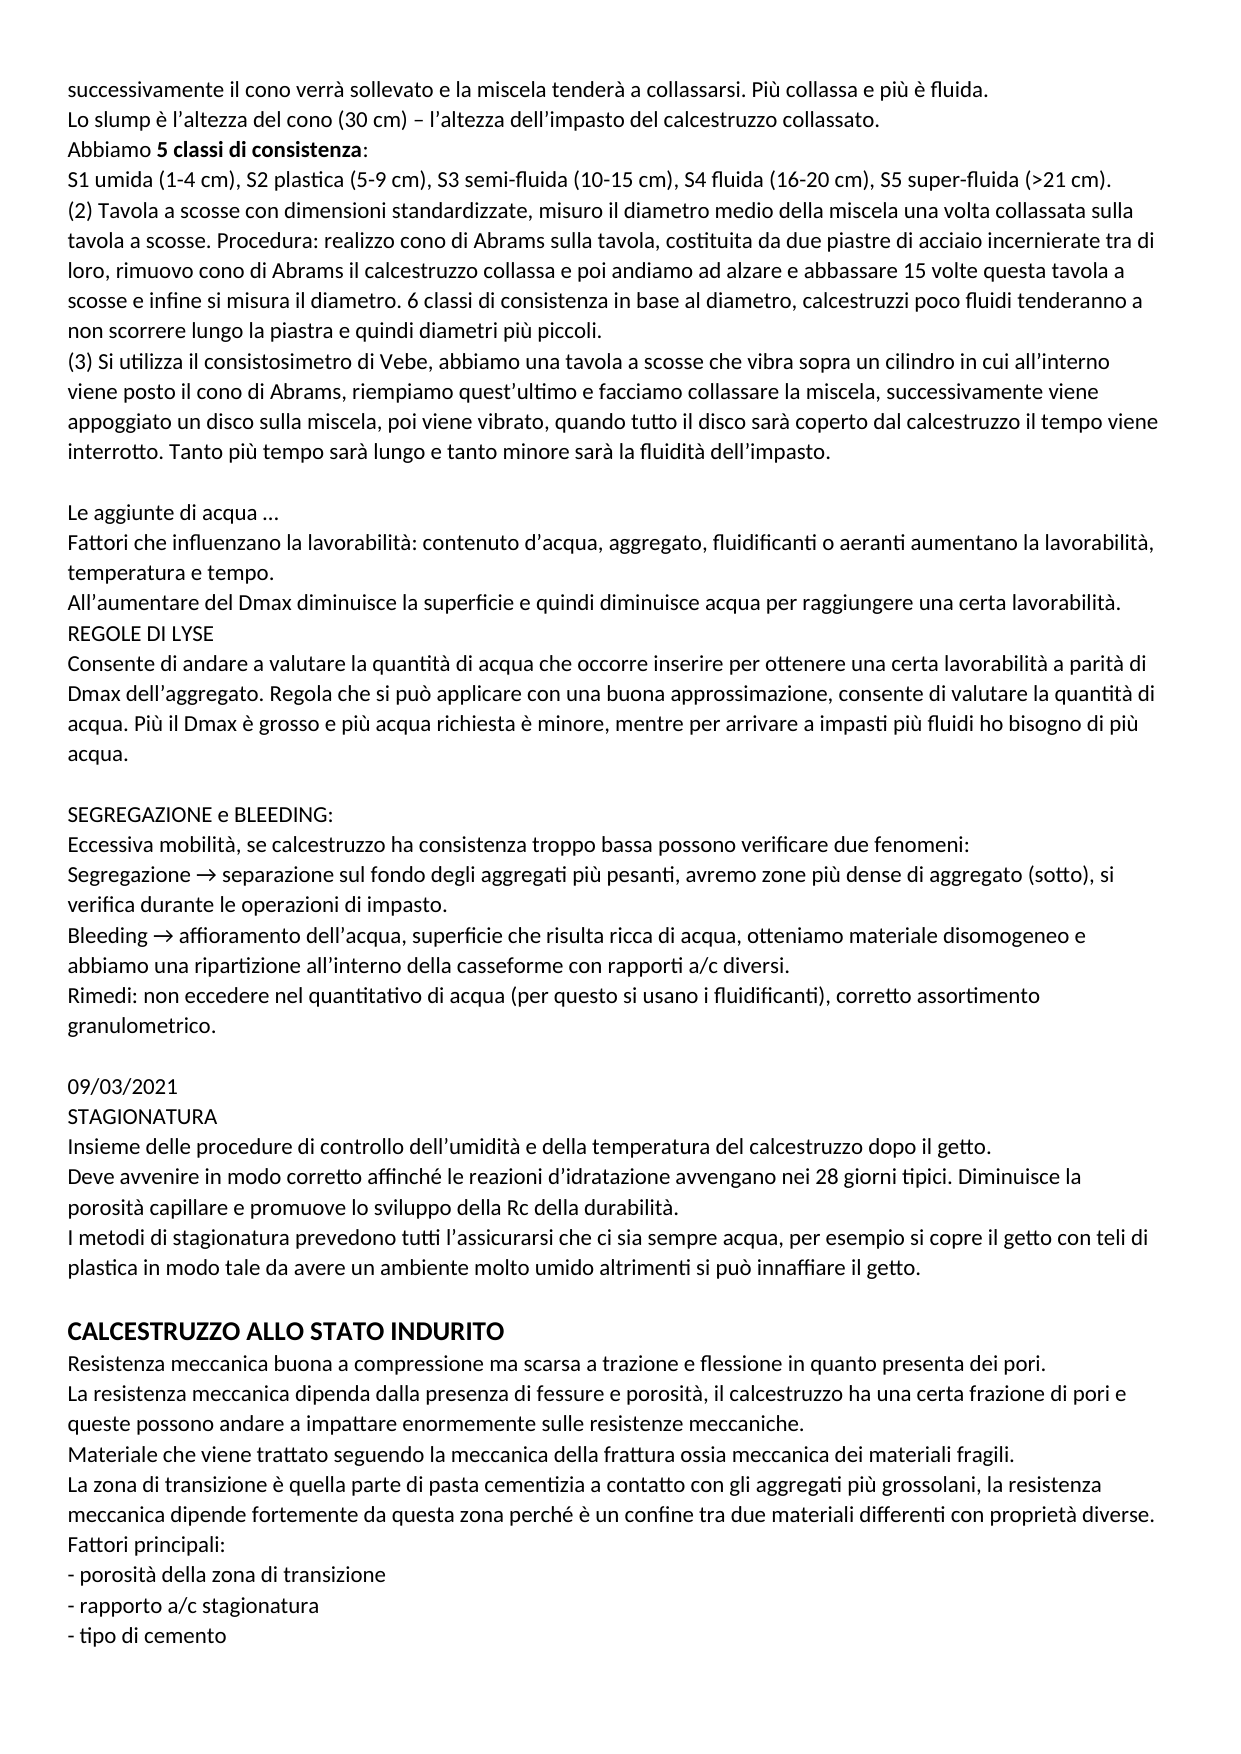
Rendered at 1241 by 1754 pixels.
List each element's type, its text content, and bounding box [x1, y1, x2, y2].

text successivamente il cono verrà sollevato e la miscela tenderà a collassarsi. Più collassa e più è fluida. Lo slump è l’altezza del cono (30 cm) – l’altezza dell’impasto del calcestruzzo collassato. Abbiamo 5 classi di consistenza: S1 umida (1-4 cm), S2 plastica (5-9 cm), S3 semi-fluida (10-15 cm), S4 fluida (16-20 cm), S5 super-fluida (>21 cm). (2) Tavola a scosse con dimensioni standardizzate, misuro il diametro medio della miscela una volta collassata sulla tavola a scosse. Procedura: realizzo cono di Abrams sulla tavola, costituita da due piastre di acciaio incernierate tra di loro, rimuovo cono di Abrams il calcestruzzo collassa e poi andiamo ad alzare e abbassare 15 volte questa tavola a scosse e infine si misura il diametro. 6 classi di consistenza in base al diametro, calcestruzzi poco fluidi tenderanno a non scorrere lungo la piastra e quindi diametri più piccoli. (3) Si utilizza il consistosimetro di Vebe, abbiamo una tavola a scosse che vibra sopra un cilindro in cui all’interno viene posto il cono di Abrams, riempiamo quest’ultimo e facciamo collassare la miscela, successivamente viene appoggiato un disco sulla miscela, poi viene vibrato, quando tutto il disco sarà coperto dal calcestruzzo il tempo viene interrotto. Tanto più tempo sarà lungo e tanto minore sarà la fluidità dell’impasto. Le aggiunte di acqua … Fattori che influenzano la lavorabilità: contenuto d’acqua, aggregato, fluidificanti o aeranti aumentano la lavorabilità, temperatura e tempo. All’aumentare del Dmax diminuisce la superficie e quindi diminuisce acqua per raggiungere una certa lavorabilità. REGOLE DI LYSE Consente di andare a valutare la quantità di acqua che occorre inserire per ottenere una certa lavorabilità a parità di Dmax dell’aggregato. Regola che si può applicare con una buona approssimazione, consente di valutare la quantità di acqua. Più il Dmax è grosso e più acqua richiesta è minore, mentre per arrivare a impasti più fluidi ho bisogno di più acqua. SEGREGAZIONE e BLEEDING: Eccessiva mobilità, se calcestruzzo ha consistenza troppo bassa possono verificare due fenomeni: Segregazione → separazione sul fondo degli aggregati più pesanti, avremo zone più dense di aggregato (sotto), si verifica durante le operazioni di impasto. Bleeding → affioramento dell’acqua, superficie che risulta ricca di acqua, otteniamo materiale disomogeneo e abbiamo una ripartizione all’interno della casseforme con rapporti a/c diversi. Rimedi: non eccedere nel quantitativo di acqua (per questo si usano i fluidificanti), corretto assortimento granulometrico. 09/03/2021 STAGIONATURA Insieme delle procedure di controllo dell’umidità e della temperatura del calcestruzzo dopo il getto. Deve avvenire in modo corretto affinché le reazioni d’idratazione avvengano nei 28 giorni tipici. Diminuisce la porosità capillare e promuove lo sviluppo della Rc della durabilità. I metodi di stagionatura prevedono tutti l’assicurarsi che ci sia sempre acqua, per esempio si copre il getto con teli di plastica in modo tale da avere un ambiente molto umido altrimenti si può innaffiare il getto. CALCESTRUZZO ALLO STATO INDURITO Resistenza meccanica buona a compressione ma scarsa a trazione e flessione in quanto presenta dei pori. La resistenza meccanica dipenda dalla presenza di fessure e porosità, il calcestruzzo ha una certa frazione di pori e queste possono andare a impattare enormemente sulle resistenze meccaniche. Materiale che viene trattato seguendo la meccanica della frattura ossia meccanica dei materiali fragili. La zona di transizione è quella parte di pasta cementizia a contatto con gli aggregati più grossolani, la resistenza meccanica dipende fortemente da questa zona perché è un confine tra due materiali differenti con proprietà diverse. Fattori principali: - porosità della zona di transizione - rapporto a/c stagionatura - tipo di cemento [67, 75, 1165, 1649]
